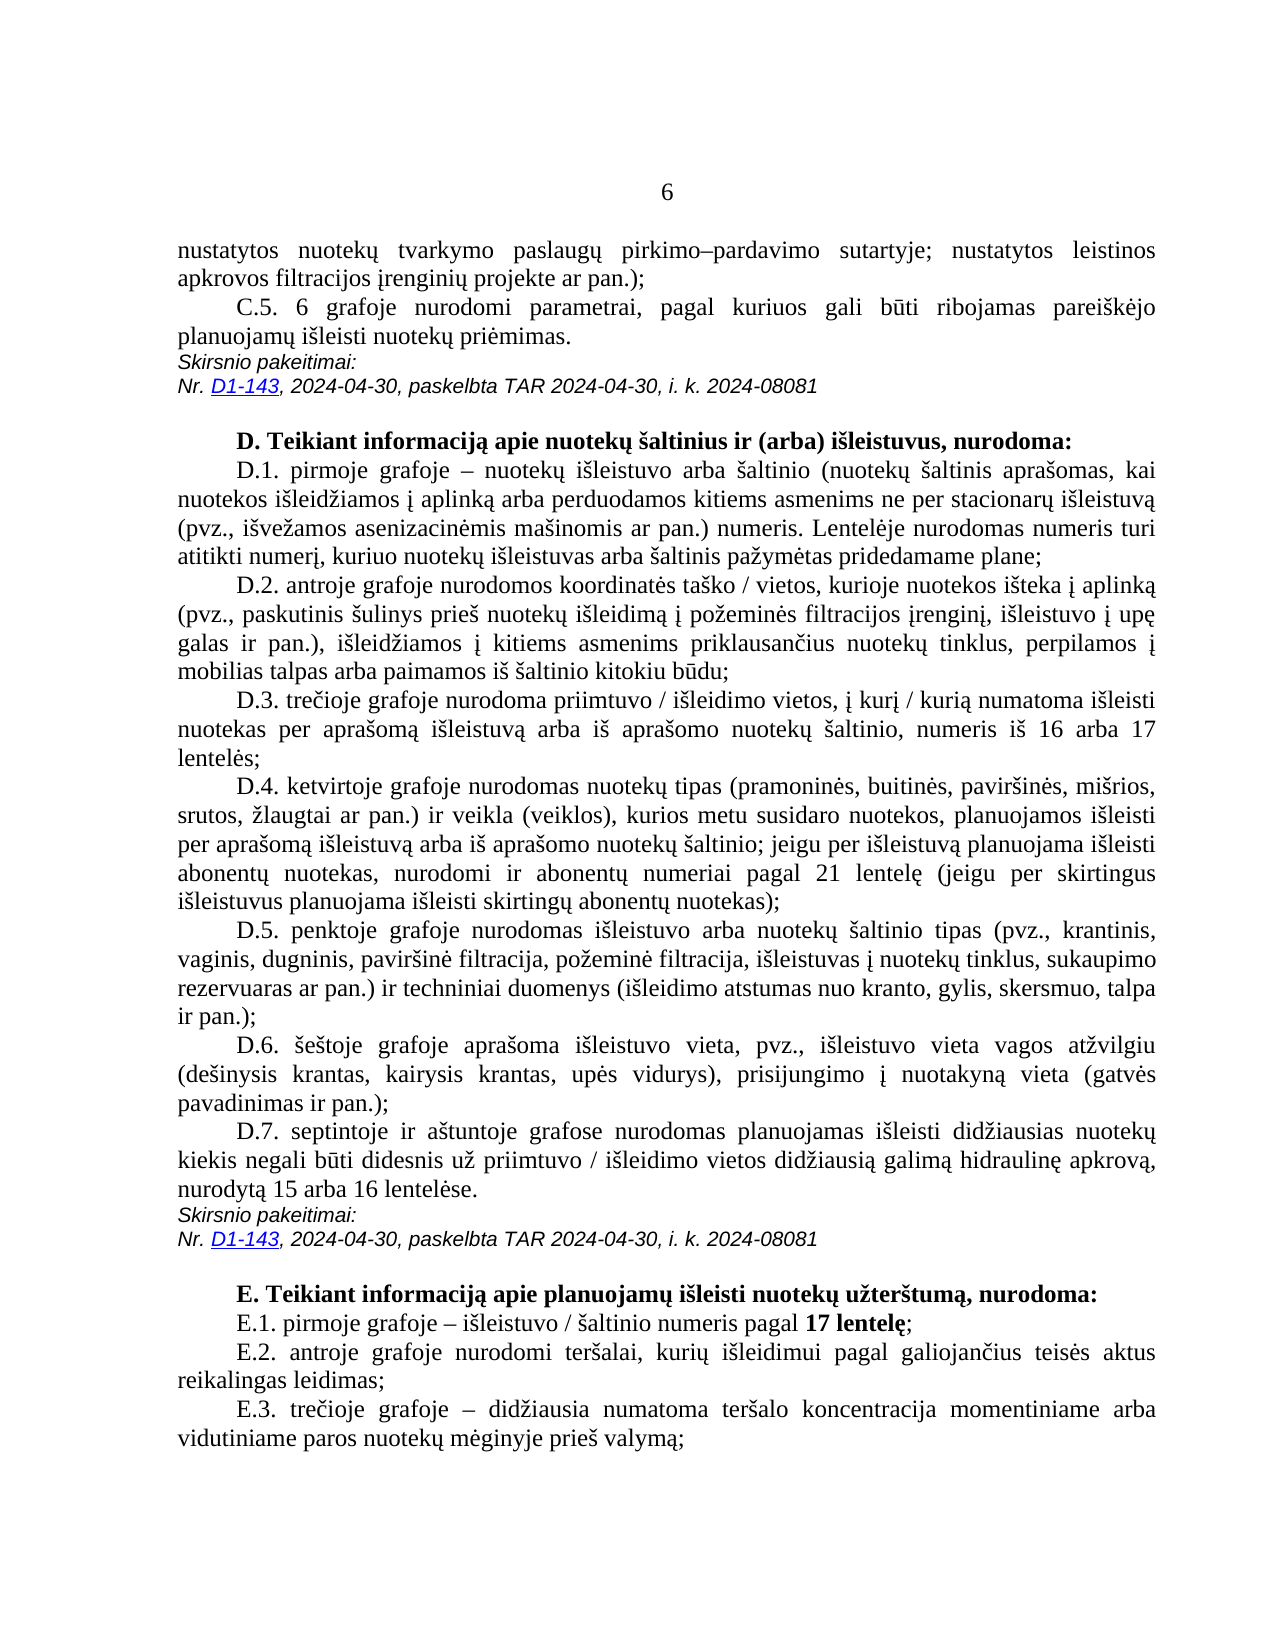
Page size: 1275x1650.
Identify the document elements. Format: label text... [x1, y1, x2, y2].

text Skirsnio pakeitimai: [177, 1203, 1157, 1227]
text E. Teikiant informaciją apie planuojamų išleisti nuotekų užterštumą, nurodoma: [177, 1279, 1157, 1308]
text D.2. antroje grafoje nurodomos koordinatės taško / vietos, kurioje nuotekos išteka į aplinką (pvz., paskutinis šulinys prieš nuotekų išleidimą į požeminės filtracijos įrenginį, išleistuvo į upę galas ir pan.), išleidžiamos į kitiems asmenims priklausančius nuotekų tinklus, perpilamos į mobilias talpas arba paimamos iš šaltinio kitokiu būdu; [177, 570, 1157, 685]
text D.6. šeštoje grafoje aprašoma išleistuvo vieta, pvz., išleistuvo vieta vagos atžvilgiu (dešinysis krantas, kairysis krantas, upės vidurys), prisijungimo į nuotakyną vieta (gatvės pavadinimas ir pan.); [177, 1030, 1157, 1116]
text Skirsnio pakeitimai: [177, 350, 1157, 374]
text D.3. trečioje grafoje nurodoma priimtuvo / išleidimo vietos, į kurį / kurią numatoma išleisti nuotekas per aprašomą išleistuvą arba iš aprašomo nuotekų šaltinio, numeris iš 16 arba 17 lentelės; [177, 685, 1157, 771]
text E.3. trečioje grafoje – didžiausia numatoma teršalo koncentracija momentiniame arba vidutiniame paros nuotekų mėginyje prieš valymą; [177, 1394, 1157, 1452]
text D.4. ketvirtoje grafoje nurodomas nuotekų tipas (pramoninės, buitinės, paviršinės, mišrios, srutos, žlaugtai ar pan.) ir veikla (veiklos), kurios metu susidaro nuotekos, planuojamos išleisti per aprašomą išleistuvą arba iš aprašomo nuotekų šaltinio; jeigu per išleistuvą planuojama išleisti abonentų nuotekas, nurodomi ir abonentų numeriai pagal 21 lentelę (jeigu per skirtingus išleistuvus planuojama išleisti skirtingų abonentų nuotekas); [177, 771, 1157, 915]
text D.5. penktoje grafoje nurodomas išleistuvo arba nuotekų šaltinio tipas (pvz., krantinis, vaginis, dugninis, paviršinė filtracija, požeminė filtracija, išleistuvas į nuotekų tinklus, sukaupimo rezervuaras ar pan.) ir techniniai duomenys (išleidimo atstumas nuo kranto, gylis, skersmuo, talpa ir pan.); [177, 915, 1157, 1030]
text E.1. pirmoje grafoje – išleistuvo / šaltinio numeris pagal 17 lentelę; [177, 1308, 1157, 1337]
text Nr. D1-143, 2024-04-30, paskelbta TAR 2024-04-30, i. k. 2024-08081 [177, 374, 1157, 398]
text C.5. 6 grafoje nurodomi parametrai, pagal kuriuos gali būti ribojamas pareiškėjo planuojamų išleisti nuotekų priėmimas. [177, 292, 1157, 350]
text nustatytos nuotekų tvarkymo paslaugų pirkimo–pardavimo sutartyje; nustatytos leistinos apkrovos filtracijos įrenginių projekte ar pan.); [177, 235, 1157, 292]
text D.7. septintoje ir aštuntoje grafose nurodomas planuojamas išleisti didžiausias nuotekų kiekis negali būti didesnis už priimtuvo / išleidimo vietos didžiausią galimą hidraulinę apkrovą, nurodytą 15 arba 16 lentelėse. [177, 1116, 1157, 1203]
text D. Teikiant informaciją apie nuotekų šaltinius ir (arba) išleistuvus, nurodoma: [177, 426, 1157, 455]
text E.2. antroje grafoje nurodomi teršalai, kurių išleidimui pagal galiojančius teisės aktus reikalingas leidimas; [177, 1337, 1157, 1394]
text D.1. pirmoje grafoje – nuotekų išleistuvo arba šaltinio (nuotekų šaltinis aprašomas, kai nuotekos išleidžiamos į aplinką arba perduodamos kitiems asmenims ne per stacionarų išleistuvą (pvz., išvežamos asenizacinėmis mašinomis ar pan.) numeris. Lentelėje nurodomas numeris turi atitikti numerį, kuriuo nuotekų išleistuvas arba šaltinis pažymėtas pridedamame plane; [177, 455, 1157, 570]
text Nr. D1-143, 2024-04-30, paskelbta TAR 2024-04-30, i. k. 2024-08081 [177, 1227, 1157, 1251]
